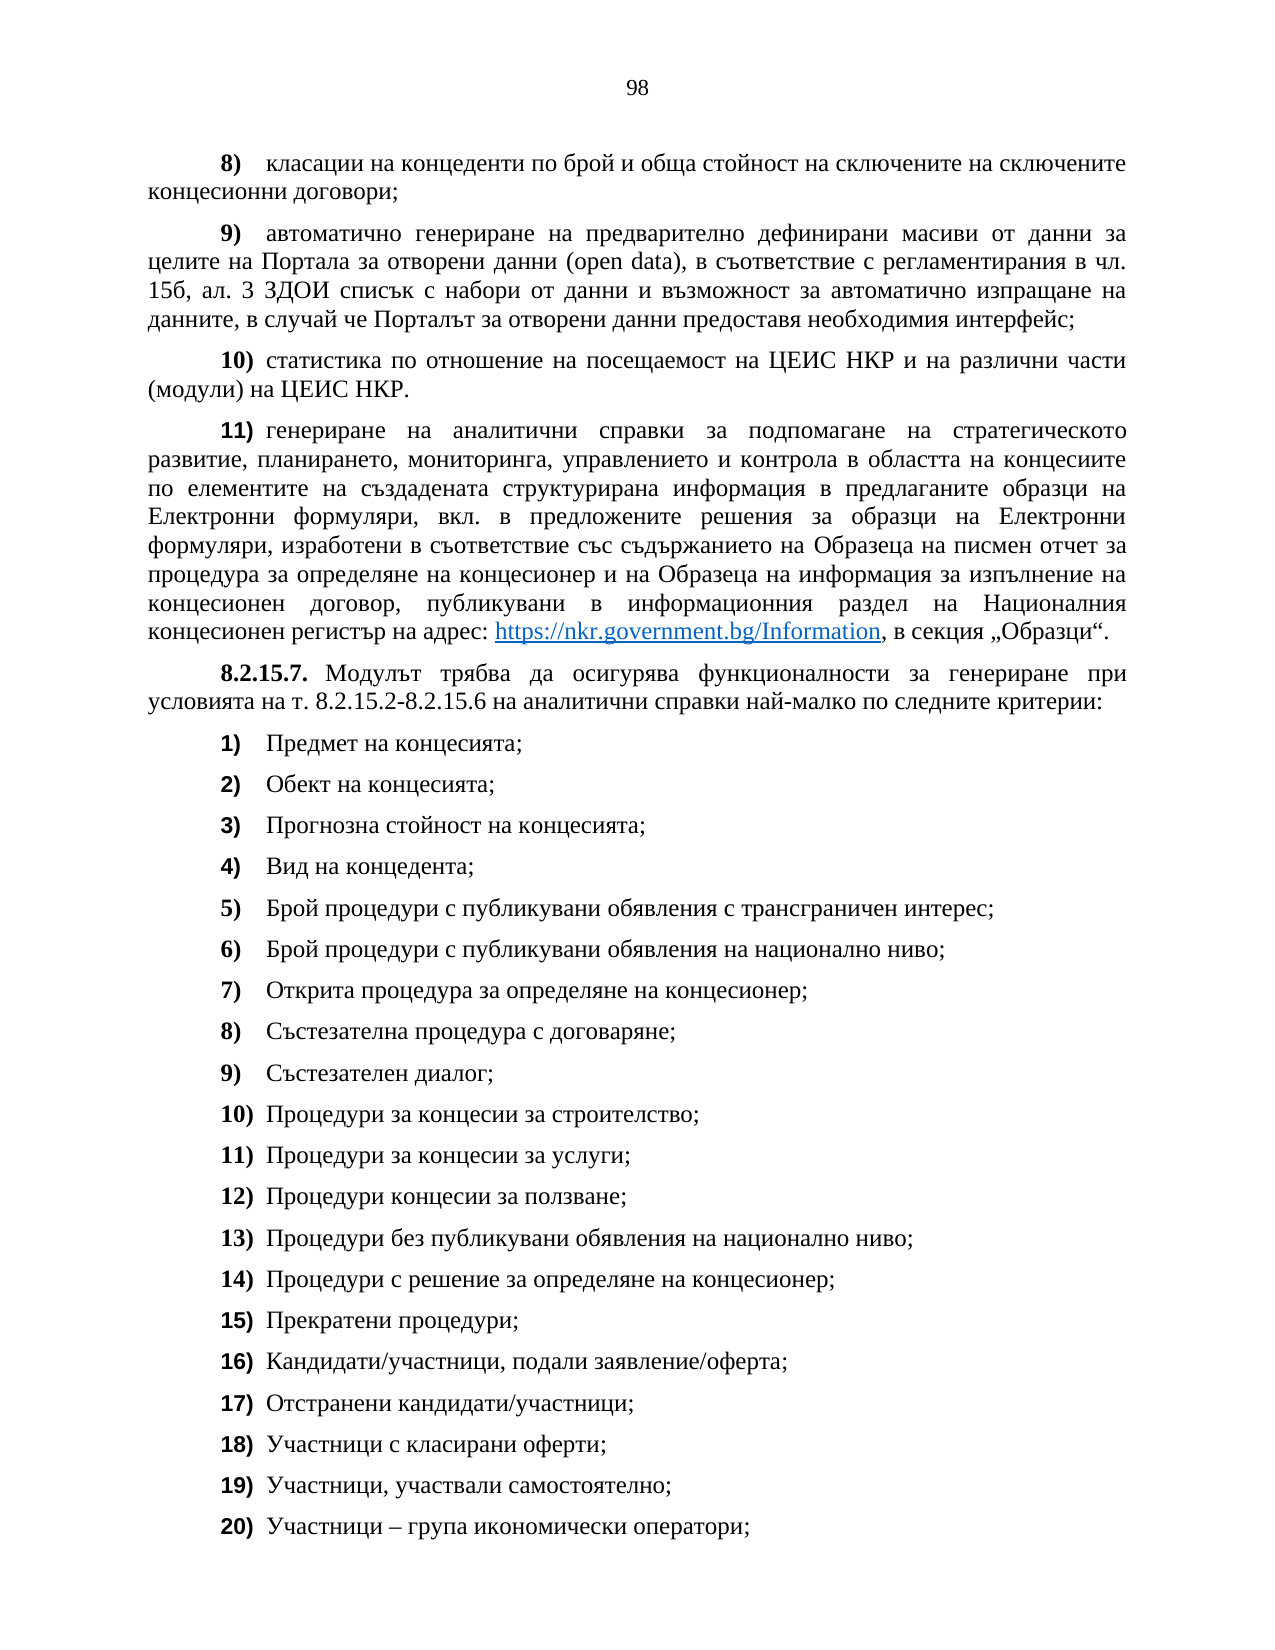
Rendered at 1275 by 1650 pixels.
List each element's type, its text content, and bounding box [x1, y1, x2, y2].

list Участници, участвали самостоятелно; [148, 1470, 1127, 1499]
list Вид на концедента; [148, 851, 1127, 880]
list Модулът трябва да осигурява функционалности за генериране при условията на т. 8.2.15.2-8.2.15.6 на аналитични справки най-малко по следните критерии: [148, 658, 1127, 715]
list генериране на аналитични справки за подпомагане на стратегическото развитие, планирането, мониторинга, управлението и контрола в областта на концесиите по елементите на създадената структурирана информация в предлаганите образци на Електронни формуляри, вкл. в предложените решения за образци на Електронни формуляри, изработени в съответствие със съдържанието на Образеца на писмен отчет за процедура за определяне на концесионер и на Образеца на информация за изпълнение на концесионен договор, публикувани в информационния раздел на Националния концесионен регистър на адрес: https://nkr.government.bg/Information, в секция „Образци“. [148, 415, 1127, 645]
list класации на концеденти по брой и обща стойност на сключените на сключените концесионни договори; [148, 148, 1127, 205]
list Отстранени кандидати/участници; [148, 1388, 1127, 1416]
list Обект на концесията; [148, 769, 1127, 798]
list Брой процедури с публикувани обявления с трансграничен интерес; [148, 893, 1127, 921]
list Брой процедури с публикувани обявления на национално ниво; [148, 934, 1127, 963]
list Участници – група икономически оператори; [148, 1511, 1127, 1540]
list Процедури с решение за определяне на концесионер; [148, 1264, 1127, 1293]
list статистика по отношение на посещаемост на ЦЕИС НКР и на различни части (модули) на ЦЕИС НКР. [148, 345, 1127, 403]
list Състезателен диалог; [148, 1058, 1127, 1086]
list Предмет на концесията; [148, 728, 1127, 756]
list Процедури за концесии за услуги; [148, 1140, 1127, 1169]
list Открита процедура за определяне на концесионер; [148, 975, 1127, 1004]
list Участници с класирани оферти; [148, 1429, 1127, 1458]
list Прогнозна стойност на концесията; [148, 810, 1127, 839]
list Процедури концесии за ползване; [148, 1181, 1127, 1210]
list автоматично генериране на предварително дефинирани масиви от данни за целите на Портала за отворени данни (open data), в съответствие с регламентирания в чл. 15б, ал. 3 ЗДОИ списък с набори от данни и възможност за автоматично изпращане на данните, в случай че Порталът за отворени данни предоставя необходимия интерфейс; [148, 218, 1127, 333]
list Процедури за концесии за строителство; [148, 1099, 1127, 1128]
list Процедури без публикувани обявления на национално ниво; [148, 1223, 1127, 1251]
list Прекратени процедури; [148, 1305, 1127, 1334]
list Кандидати/участници, подали заявление/оферта; [148, 1346, 1127, 1375]
list Състезателна процедура с договаряне; [148, 1016, 1127, 1045]
